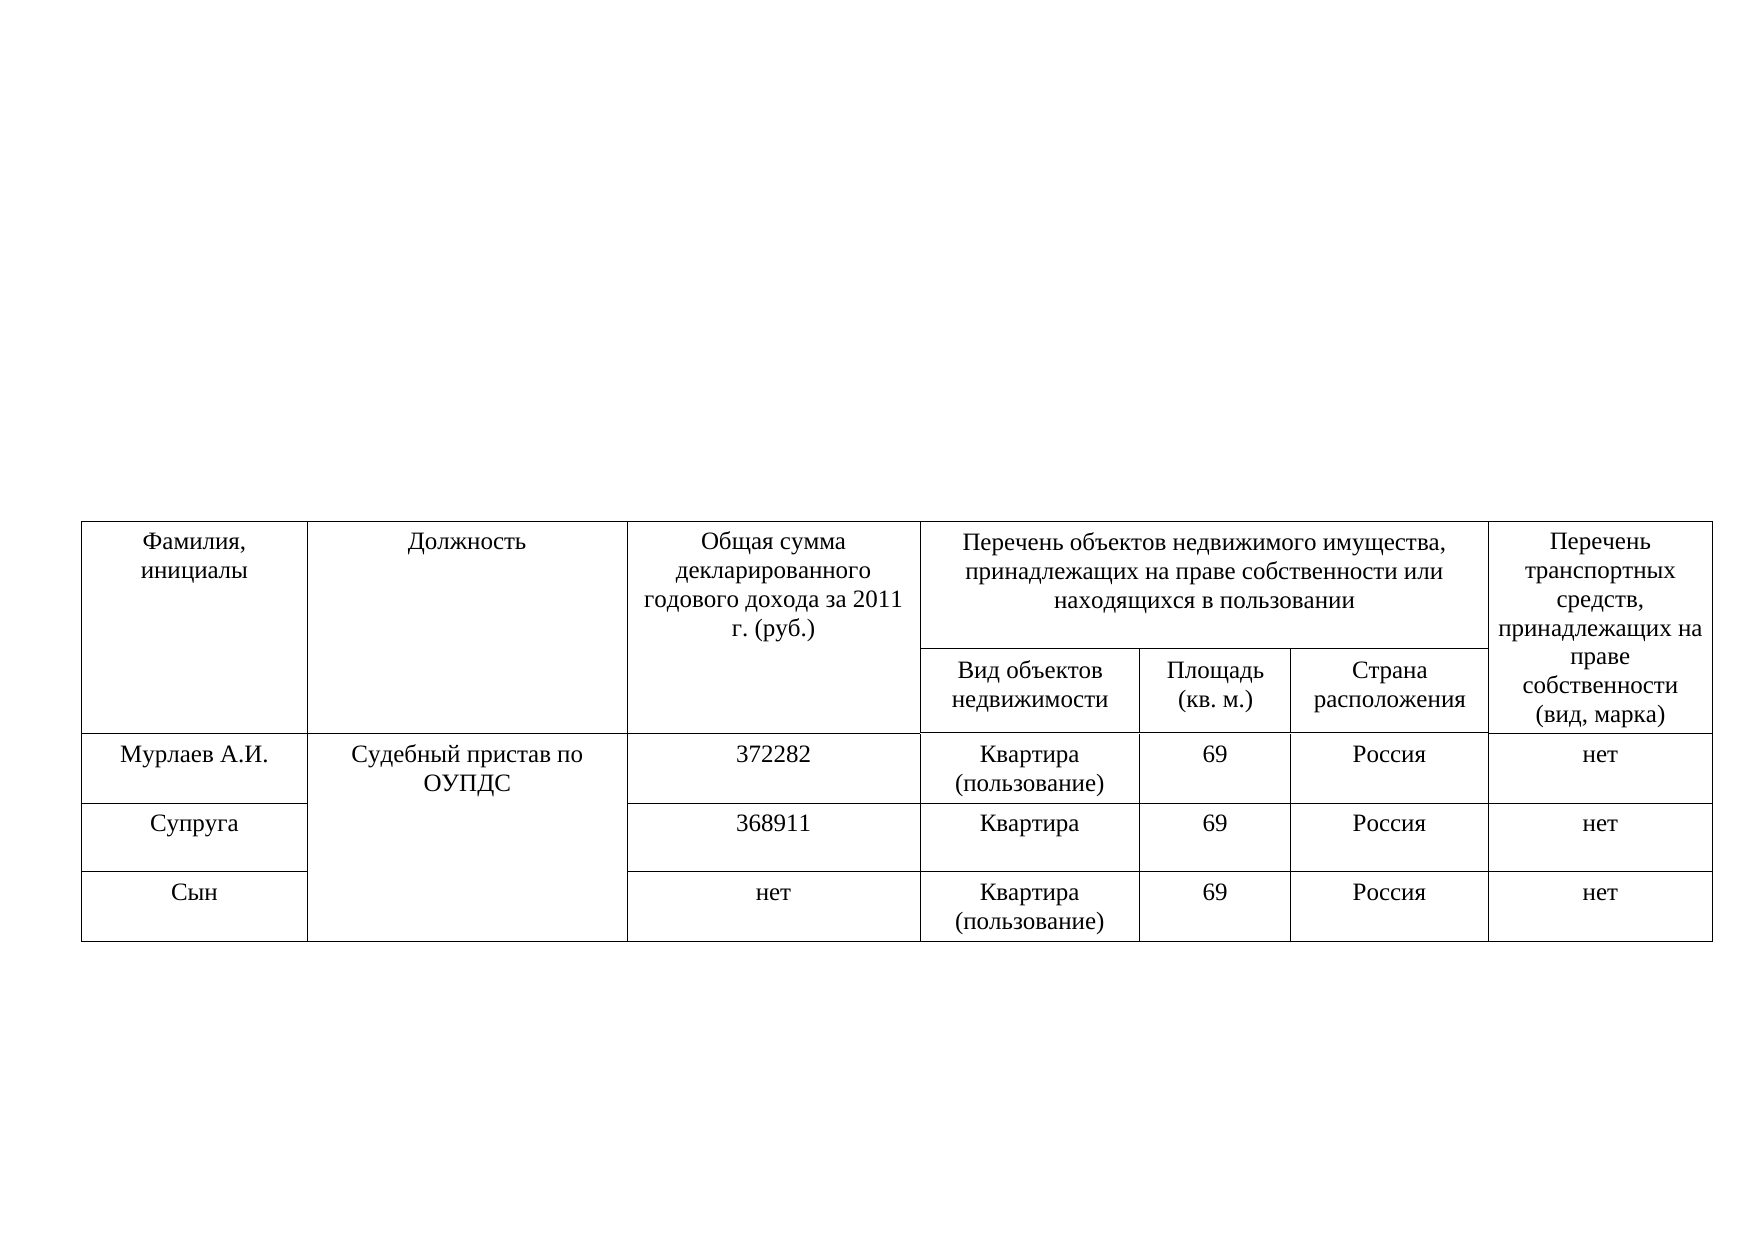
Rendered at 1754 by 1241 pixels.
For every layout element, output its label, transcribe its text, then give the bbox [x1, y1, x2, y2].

table_cell нет [628, 872, 920, 941]
table_cell нет [1489, 872, 1712, 941]
table_cell Россия [1291, 804, 1488, 871]
table_header Фамилия, инициалы [82, 522, 307, 733]
table_cell Квартира [921, 804, 1139, 871]
table_header Перечень транспортных средств, принадлежащих на праве собственности (вид, марка) [1489, 522, 1712, 733]
table_cell Сын [82, 872, 307, 941]
table_cell Вид объектов недвижимости [921, 649, 1139, 732]
table_cell 69 [1140, 804, 1290, 871]
table_cell Квартира (пользование) [921, 872, 1139, 941]
table_header Должность [308, 522, 627, 733]
table_cell нет [1489, 734, 1712, 803]
table_cell 69 [1140, 872, 1290, 941]
table_cell Россия [1291, 872, 1488, 941]
table_cell Страна расположения [1291, 649, 1488, 732]
table_cell 368911 [628, 804, 920, 871]
table_cell Супруга [82, 804, 307, 871]
table_cell 372282 [628, 734, 920, 803]
table_header Перечень объектов недвижимого имущества, принадлежащих на праве собственности или находящихся в пользовании [921, 522, 1488, 648]
table_cell 69 [1140, 734, 1290, 803]
table_header Общая сумма декларированного годового дохода за 2011 г. (руб.) [628, 522, 920, 733]
table_cell Судебный пристав по ОУПДС [308, 734, 627, 941]
table_cell Россия [1291, 734, 1488, 803]
table_cell нет [1489, 804, 1712, 871]
table_cell Квартира (пользование) [921, 734, 1139, 803]
table_cell Мурлаев А.И. [82, 734, 307, 803]
table_cell Площадь (кв. м.) [1140, 649, 1290, 732]
